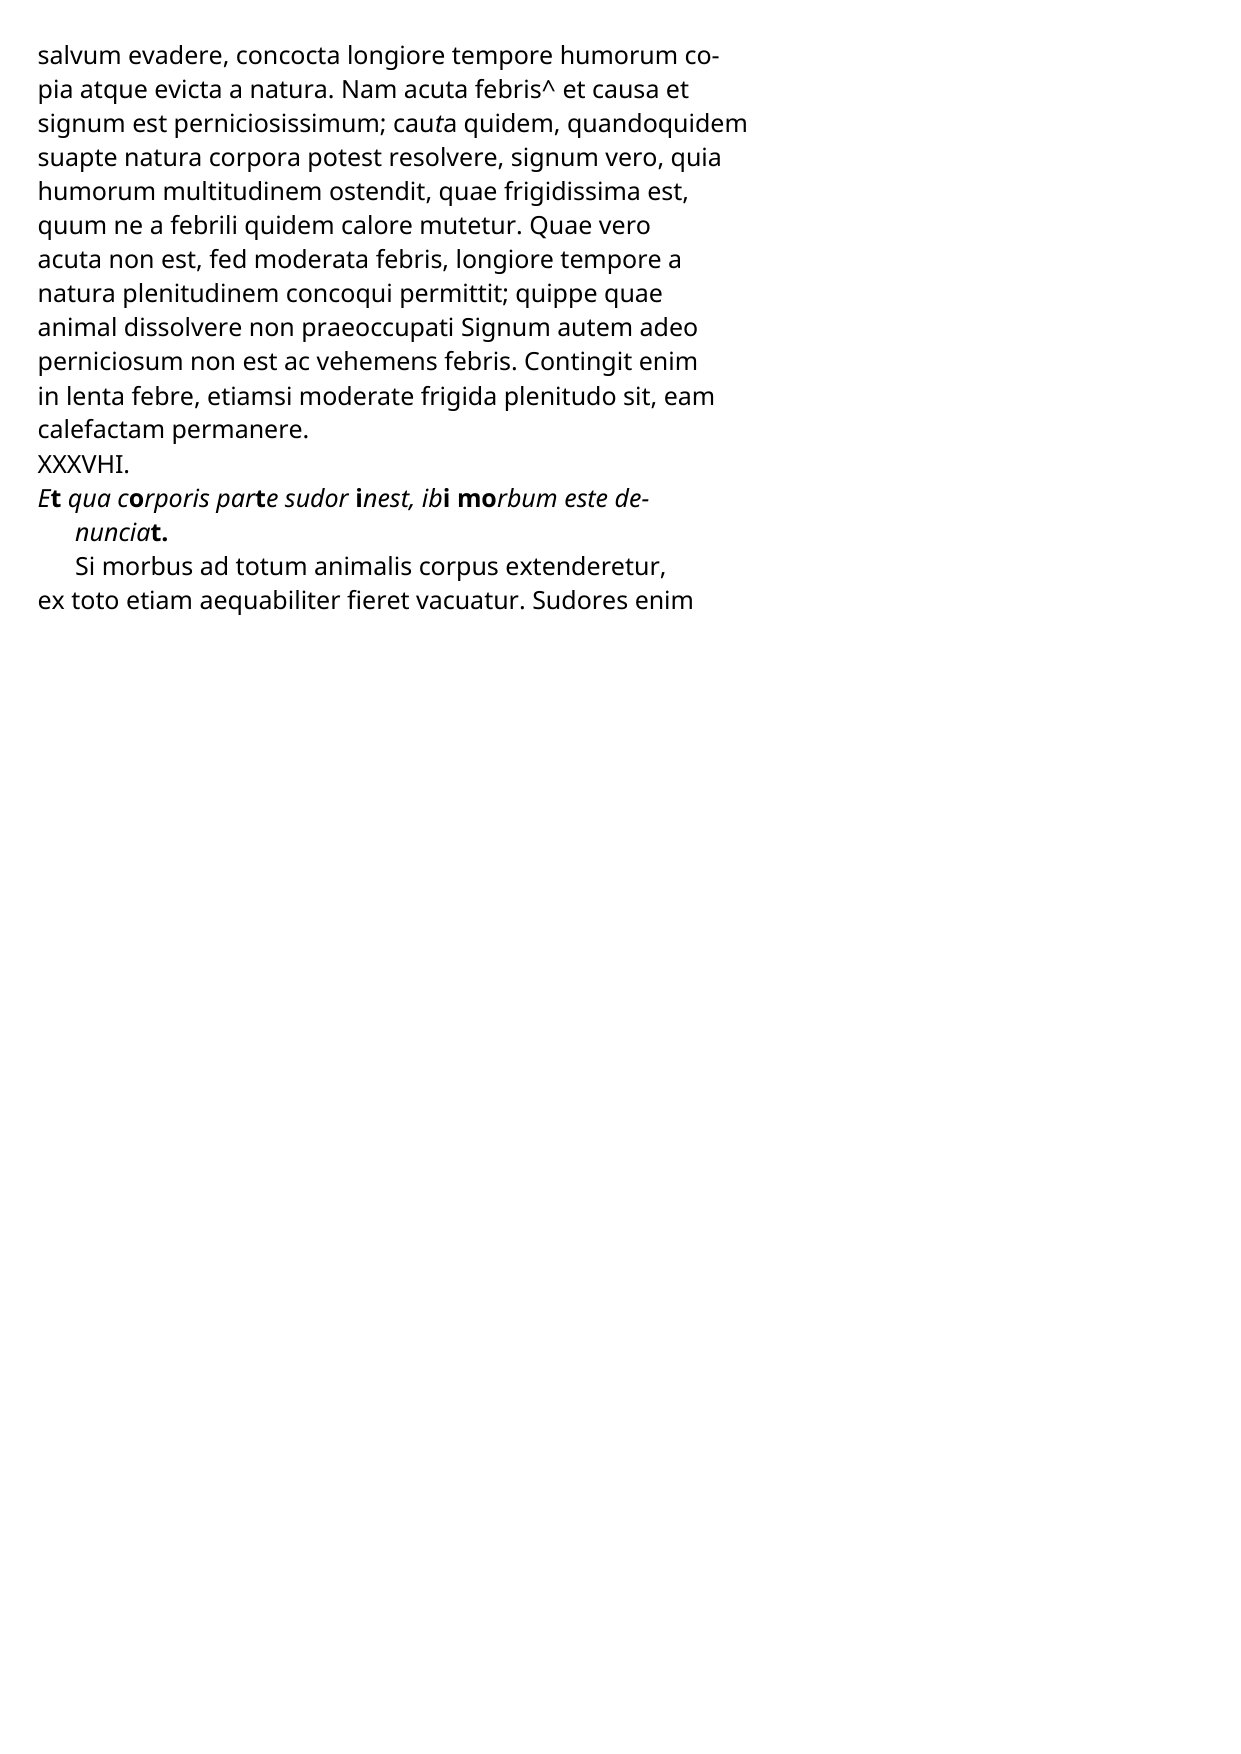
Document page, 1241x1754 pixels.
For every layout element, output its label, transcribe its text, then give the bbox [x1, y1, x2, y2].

text XXXVHI. [37, 446, 1203, 480]
text Si morbus ad totum animalis corpus extenderetur, ex toto etiam aequabiliter fieret vacuatur. Sudores enim [37, 548, 1203, 617]
text salvum evadere, concocta longiore tempore humorum co- pia atque evicta a natura. Nam acuta febris^ et causa et signum est perniciosissimum; cauta quidem, quandoquidem suapte natura corpora potest resolvere, signum vero, quia humorum multitudinem ostendit, quae frigidissima est, quum ne a febrili quidem calore mutetur. Quae vero acuta non est, fed moderata febris, longiore tempore a natura plenitudinem concoqui permittit; quippe quae animal dissolvere non praeoccupati Signum autem adeo perniciosum non est ac vehemens febris. Contingit enim in lenta febre, etiamsi moderate frigida plenitudo sit, eam calefactam permanere. [37, 37, 1203, 446]
text Et qua corporis parte sudor inest, ibi morbum este de- nunciat. [37, 480, 1203, 548]
